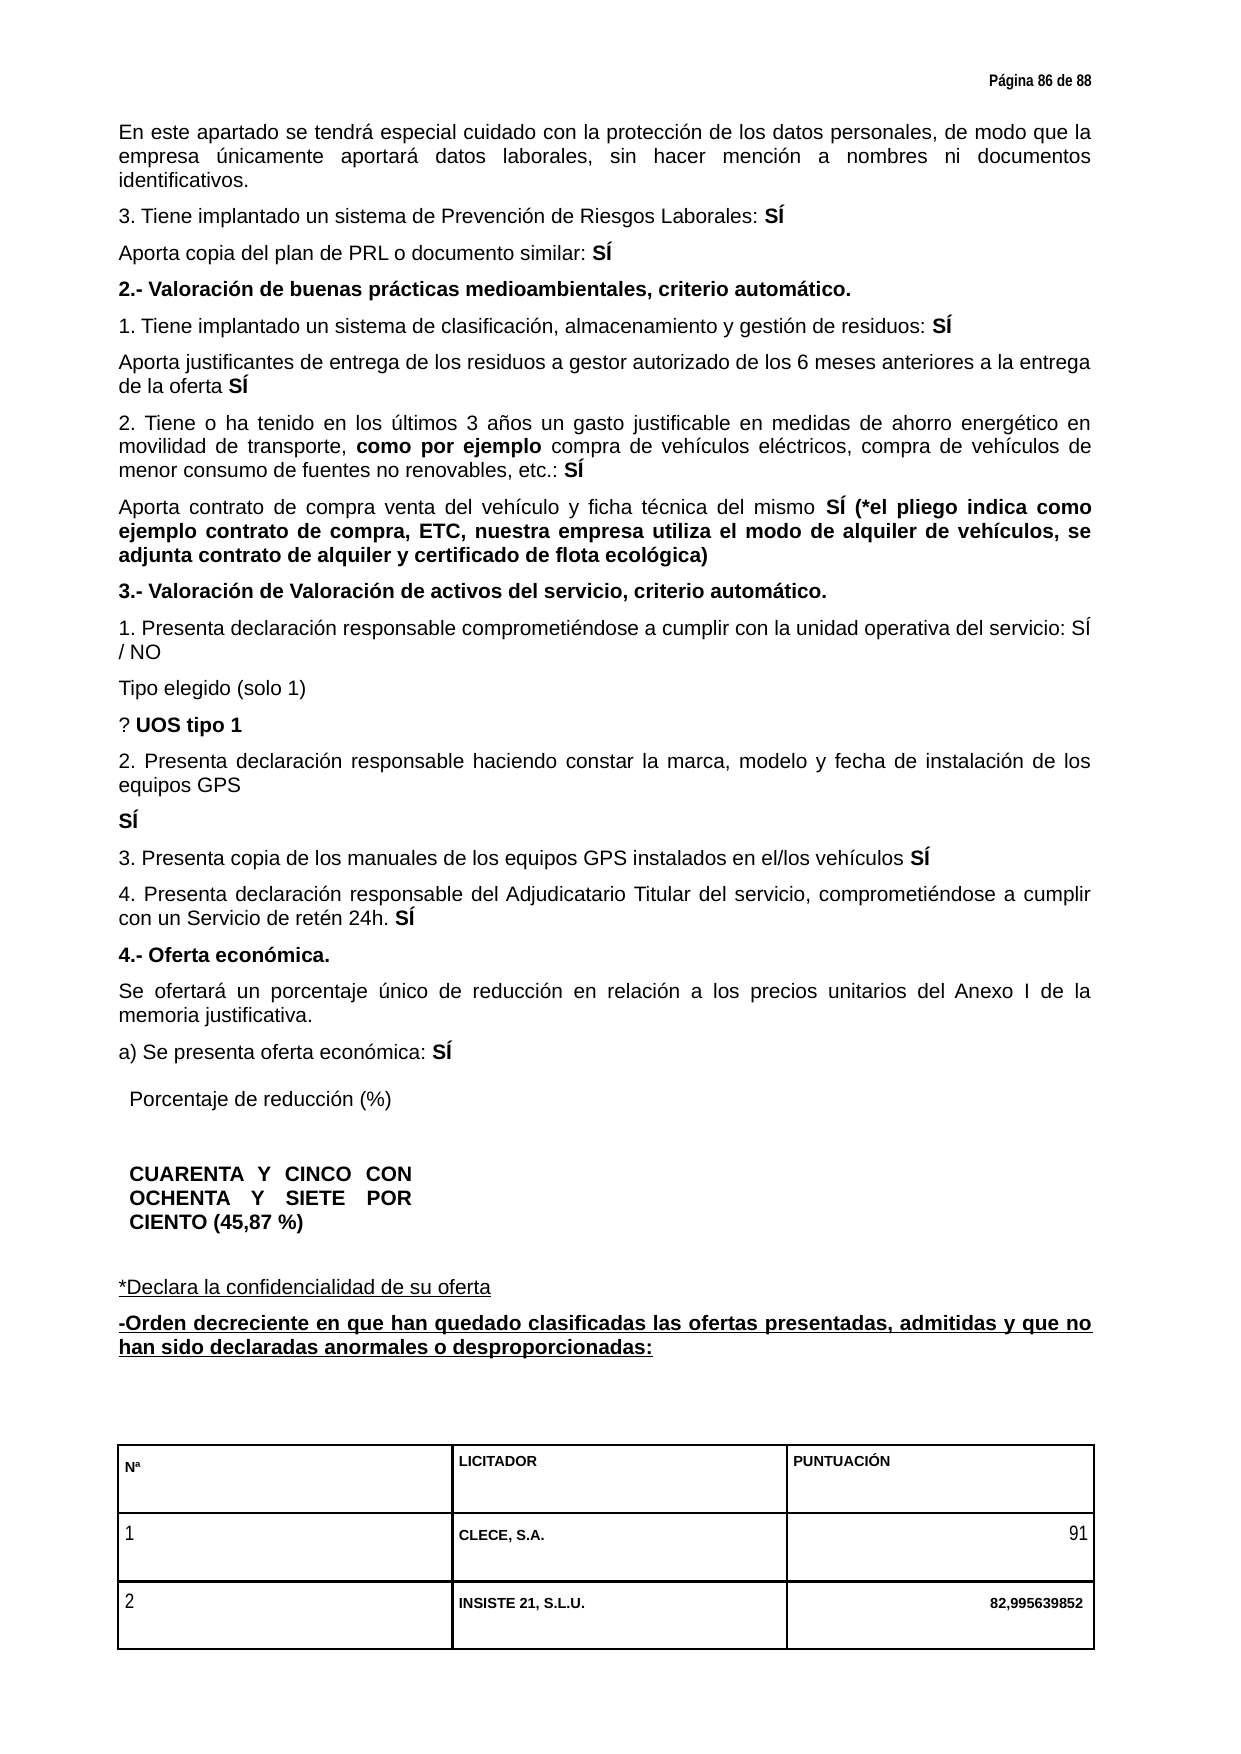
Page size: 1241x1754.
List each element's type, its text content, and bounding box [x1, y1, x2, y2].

table_header Porcentaje de reducción (%) [118, 1076, 423, 1151]
text Aporta justificantes de entrega de los residuos a gestor autorizado de los 6 meses anteriores a la entrega de la oferta SÍ [118, 350, 1092, 398]
text 1. Tiene implantado un sistema de clasificación, almacenamiento y gestión de residuos: SÍ [118, 313, 1092, 337]
table_cell 1 [119, 1514, 451, 1580]
text Tipo elegido (solo 1) [118, 676, 1092, 700]
text 3. Tiene implantado un sistema de Prevención de Riesgos Laborales: SÍ [118, 204, 1092, 228]
text 4.- Oferta económica. [118, 943, 1092, 967]
text -Orden decreciente en que han quedado clasificadas las ofertas presentadas, admitidas y que no [118, 1311, 1092, 1332]
text 3. Presenta copia de los manuales de los equipos GPS instalados en el/los vehículos SÍ [118, 846, 1092, 870]
text 2.- Valoración de buenas prácticas medioambientales, criterio automático. [118, 277, 1092, 301]
text Se ofertará un porcentaje único de reducción en relación a los precios unitarios del Anexo I de la memoria justificativa. [118, 979, 1092, 1027]
text Aporta contrato de compra venta del vehículo y ficha técnica del mismo SÍ (*el pliego indica como ejemplo contrato de compra, ETC, nuestra empresa utiliza el modo de alquiler de vehículos, se adjunta contrato de alquiler y certificado de flota ecológica) [118, 495, 1092, 567]
table_cell INSISTE 21, S.L.U. [454, 1583, 786, 1648]
text SÍ [118, 809, 1092, 833]
table_cell 91 [788, 1514, 1093, 1580]
text ? UOS tipo 1 [118, 712, 1092, 736]
text 3.- Valoración de Valoración de activos del servicio, criterio automático. [118, 579, 1092, 603]
table_cell CUARENTA Y CINCO CON OCHENTA Y SIETE POR CIENTO (45,87 %) [118, 1151, 423, 1274]
table_cell CLECE, S.A. [454, 1514, 786, 1580]
text a) Se presenta oferta económica: SÍ [118, 1039, 1092, 1063]
text 1. Presenta declaración responsable comprometiéndose a cumplir con la unidad operativa del servicio: SÍ / NO [118, 616, 1092, 663]
text 2. Presenta declaración responsable haciendo constar la marca, modelo y fecha de instalación de los equipos GPS [118, 749, 1092, 797]
text *Declara la confidencialidad de su oferta [118, 1274, 1092, 1298]
table_cell 82,995639852 [788, 1583, 1093, 1648]
text 2. Tiene o ha tenido en los últimos 3 años un gasto justificable en medidas de ahorro energético en movilidad de transporte, como por ejemplo compra de vehículos eléctricos, compra de vehículos de menor consumo de fuentes no renovables, etc.: SÍ [118, 410, 1092, 482]
text 4. Presenta declaración responsable del Adjudicatario Titular del servicio, comprometiéndose a cumplir con un Servicio de retén 24h. SÍ [118, 882, 1092, 930]
text han sido declaradas anormales o desproporcionadas: [118, 1333, 1092, 1359]
table_header LICITADOR [454, 1446, 786, 1512]
text Aporta copia del plan de PRL o documento similar: SÍ [118, 241, 1092, 264]
table_header Nª [119, 1446, 451, 1512]
text En este apartado se tendrá especial cuidado con la protección de los datos personales, de modo que la empresa únicamente aportará datos laborales, sin hacer mención a nombres ni documentos identificativos. [118, 120, 1092, 192]
table_cell 2 [119, 1583, 451, 1648]
table_header PUNTUACIÓN [788, 1446, 1093, 1512]
